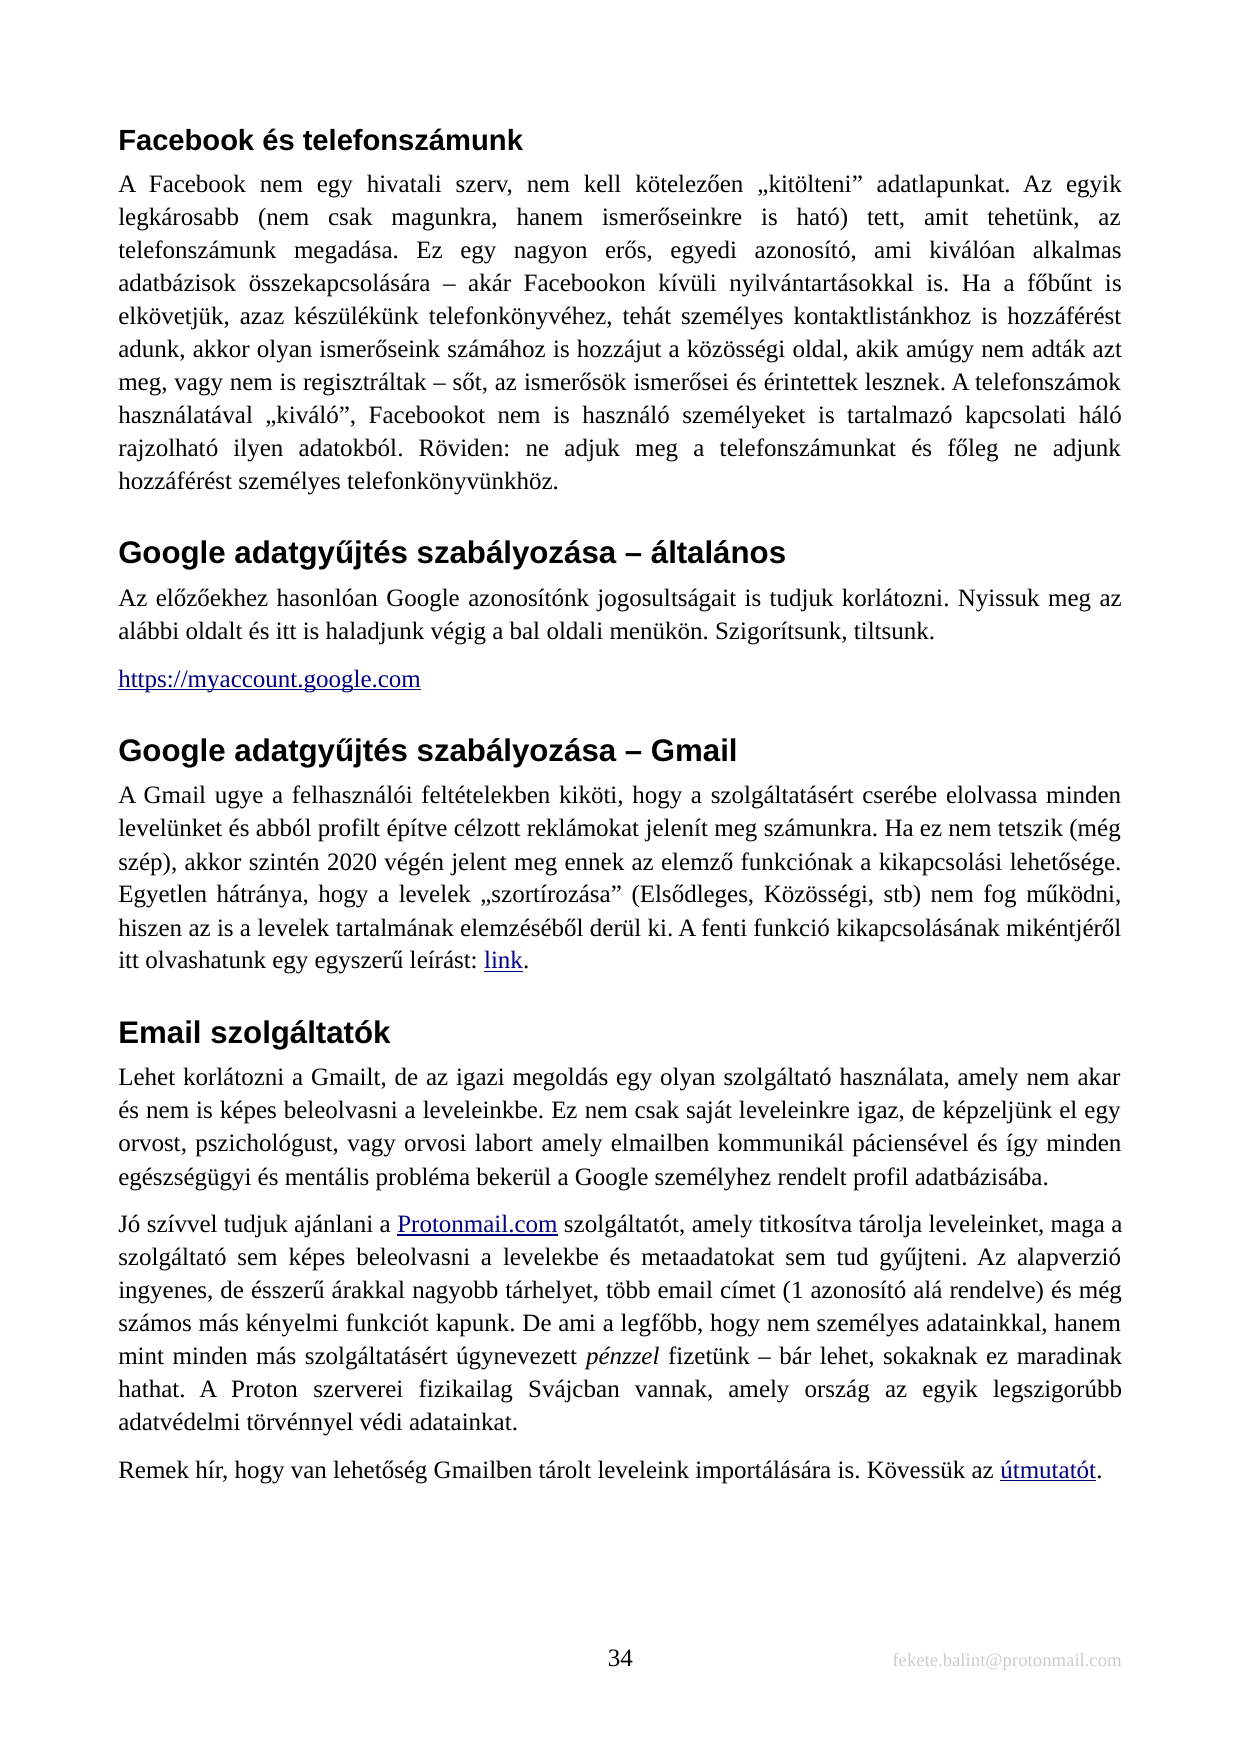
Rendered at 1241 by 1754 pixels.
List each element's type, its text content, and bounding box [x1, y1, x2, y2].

subtitle Google adatgyűjtés szabályozása – általános [118, 534, 1122, 571]
text Lehet korlátozni a Gmailt, de az igazi megoldás egy olyan szolgáltató használata, amely nem akar és nem is képes beleolvasni a leveleinkbe. Ez nem csak saját leveleinkre igaz, de képzeljünk el egy orvost, pszichológust, vagy orvosi labort amely elmailben kommunikál páciensével és így minden egészségügyi és mentális probléma bekerül a Google személyhez rendelt profil adatbázisába. [118, 1062, 1122, 1190]
text Jó szívvel tudjuk ajánlani a Protonmail.com szolgáltatót, amely titkosítva tárolja leveleinket, maga a szolgáltató sem képes beleolvasni a levelekbe és metaadatokat sem tud gyűjteni. Az alapverzió ingyenes, de ésszerű árakkal nagyobb tárhelyet, több email címet (1 azonosító alá rendelve) és még számos más kényelmi funkciót kapunk. De ami a legfőbb, hogy nem személyes adatainkkal, hanem mint minden más szolgáltatásért úgynevezett pénzzel fizetünk – bár lehet, sokaknak ez maradinak hathat. A Proton szerverei fizikailag Svájcban vannak, amely ország az egyik legszigorúbb adatvédelmi törvénnyel védi adatainkat. [118, 1209, 1122, 1436]
subtitle Google adatgyűjtés szabályozása – Gmail [118, 732, 1122, 768]
text A Gmail ugye a felhasználói feltételekben kiköti, hogy a szolgáltatásért cserébe elolvassa minden levelünket és abból profilt építve célzott reklámokat jelenít meg számunkra. Ha ez nem tetszik (még szép), akkor szintén 2020 végén jelent meg ennek az elemző funkciónak a kikapcsolási lehetősége. Egyetlen hátránya, hogy a levelek „szortírozása” (Elsődleges, Közösségi, stb) nem fog működni, hiszen az is a levelek tartalmának elemzéséből derül ki. A fenti funkció kikapcsolásának mikéntjéről itt olvashatunk egy egyszerű leírást: link. [118, 781, 1122, 974]
text Az előzőekhez hasonlóan Google azonosítónk jogosultságait is tudjuk korlátozni. Nyissuk meg az alábbi oldalt és itt is haladjunk végig a bal oldali menükön. Szigorítsunk, tiltsunk. [118, 583, 1122, 645]
text A Facebook nem egy hivatali szerv, nem kell kötelezően „kitölteni” adatlapunkat. Az egyik legkárosabb (nem csak magunkra, hanem ismerőseinkre is ható) tett, amit tehetünk, az telefonszámunk megadása. Ez egy nagyon erős, egyedi azonosító, ami kiválóan alkalmas adatbázisok összekapcsolására – akár Facebookon kívüli nyilvántartásokkal is. Ha a főbűnt is elkövetjük, azaz készülékünk telefonkönyvéhez, tehát személyes kontaktlistánkhoz is hozzáférést adunk, akkor olyan ismerőseink számához is hozzájut a közösségi oldal, akik amúgy nem adták azt meg, vagy nem is regisztráltak – sőt, az ismerősök ismerősei és érintettek lesznek. A telefonszámok használatával „kiváló”, Facebookot nem is használó személyeket is tartalmazó kapcsolati háló rajzolható ilyen adatokból. Röviden: ne adjuk meg a telefonszámunkat és főleg ne adjunk hozzáférést személyes telefonkönyvünkhöz. [118, 169, 1122, 495]
subtitle Facebook és telefonszámunk [118, 123, 1122, 156]
text https://myaccount.google.com [118, 664, 1122, 692]
subtitle Email szolgáltatók [118, 1014, 1122, 1050]
text Remek hír, hogy van lehetőség Gmailben tárolt leveleink importálására is. Kövessük az útmutatót. [118, 1455, 1122, 1484]
